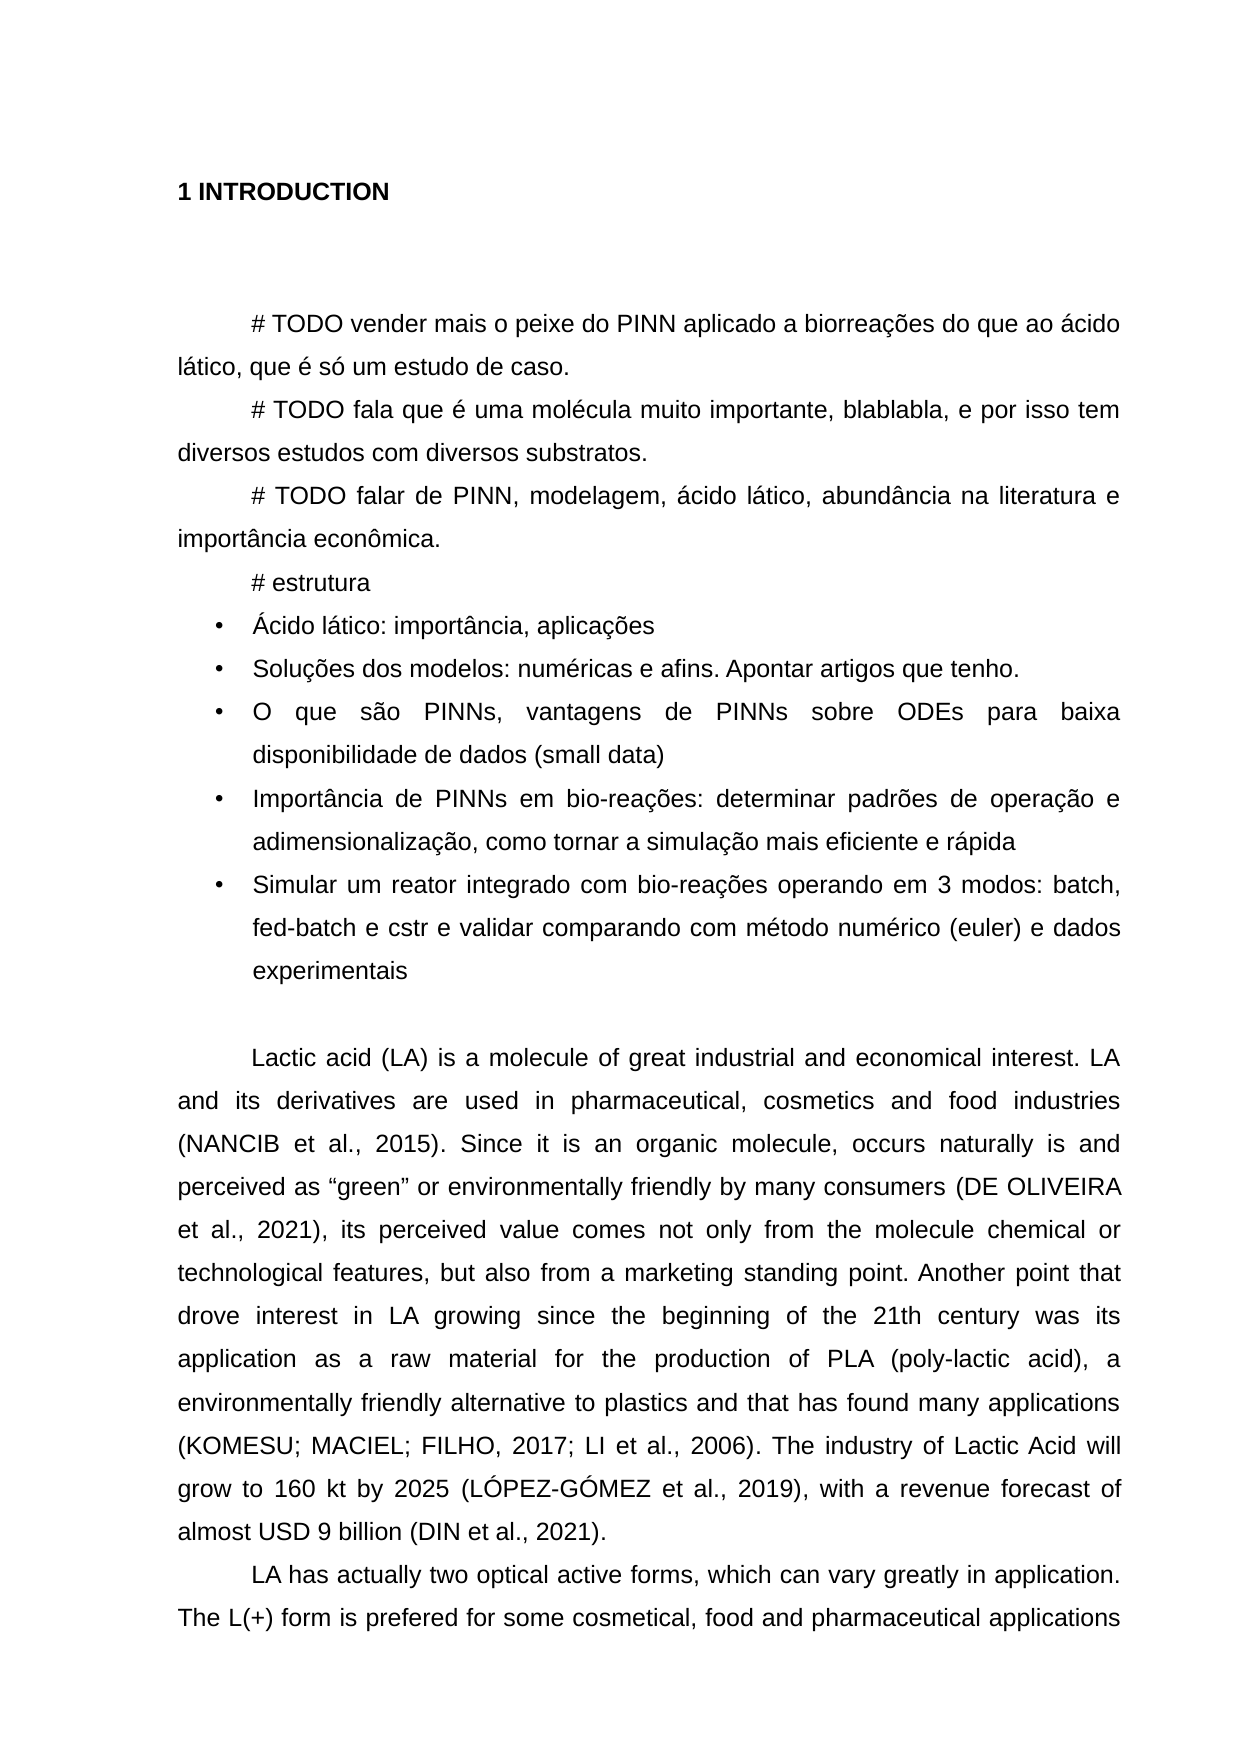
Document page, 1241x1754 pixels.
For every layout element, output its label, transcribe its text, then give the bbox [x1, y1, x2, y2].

text Lactic acid (LA) is a molecule of great industrial and economical interest. LA and its derivatives are used in pharmaceutical, cosmetics and food industries (NANCIB et al., 2015). Since it is an organic molecule, occurs naturally is and perceived as “green” or environmentally friendly by many consumers (DE OLIVEIRA et al., 2021), its perceived value comes not only from the molecule chemical or technological features, but also from a marketing standing point. Another point that drove interest in LA growing since the beginning of the 21th century was its application as a raw material for the production of PLA (poly-lactic acid), a environmentally friendly alternative to plastics and that has found many applications (KOMESU; MACIEL; FILHO, 2017; LI et al., 2006). The industry of Lactic Acid will grow to 160 kt by 2025 (LÓPEZ-GÓMEZ et al., 2019), with a revenue forecast of almost USD 9 billion (DIN et al., 2021). [177, 1042, 1122, 1546]
list Importância de PINNs em bio-reações: determinar padrões de operação e adimensionalização, como tornar a simulação mais eficiente e rápida [215, 783, 1122, 856]
list Soluções dos modelos: numéricas e afins. Apontar artigos que tenho. [215, 654, 1122, 683]
text # TODO falar de PINN, modelagem, ácido lático, abundância na literatura e importância econômica. [177, 481, 1122, 553]
text # estrutura [177, 568, 1122, 596]
text LA has actually two optical active forms, which can vary greatly in application. The L(+) form is prefered for some cosmetical, food and pharmaceutical applications [177, 1560, 1122, 1632]
list Simular um reator integrado com bio-reações operando em 3 modos: batch, fed-batch e cstr e validar comparando com método numérico (euler) e dados experimentais [215, 870, 1122, 985]
list O que são PINNs, vantagens de PINNs sobre ODEs para baixa disponibilidade de dados (small data) [215, 697, 1122, 769]
text # TODO vender mais o peixe do PINN aplicado a biorreações do que ao ácido lático, que é só um estudo de caso. [177, 309, 1122, 381]
text # TODO fala que é uma molécula muito importante, blablabla, e por isso tem diversos estudos com diversos substratos. [177, 395, 1122, 467]
list Ácido lático: importância, aplicações [215, 611, 1122, 639]
subtitle Introduction [177, 177, 1122, 206]
